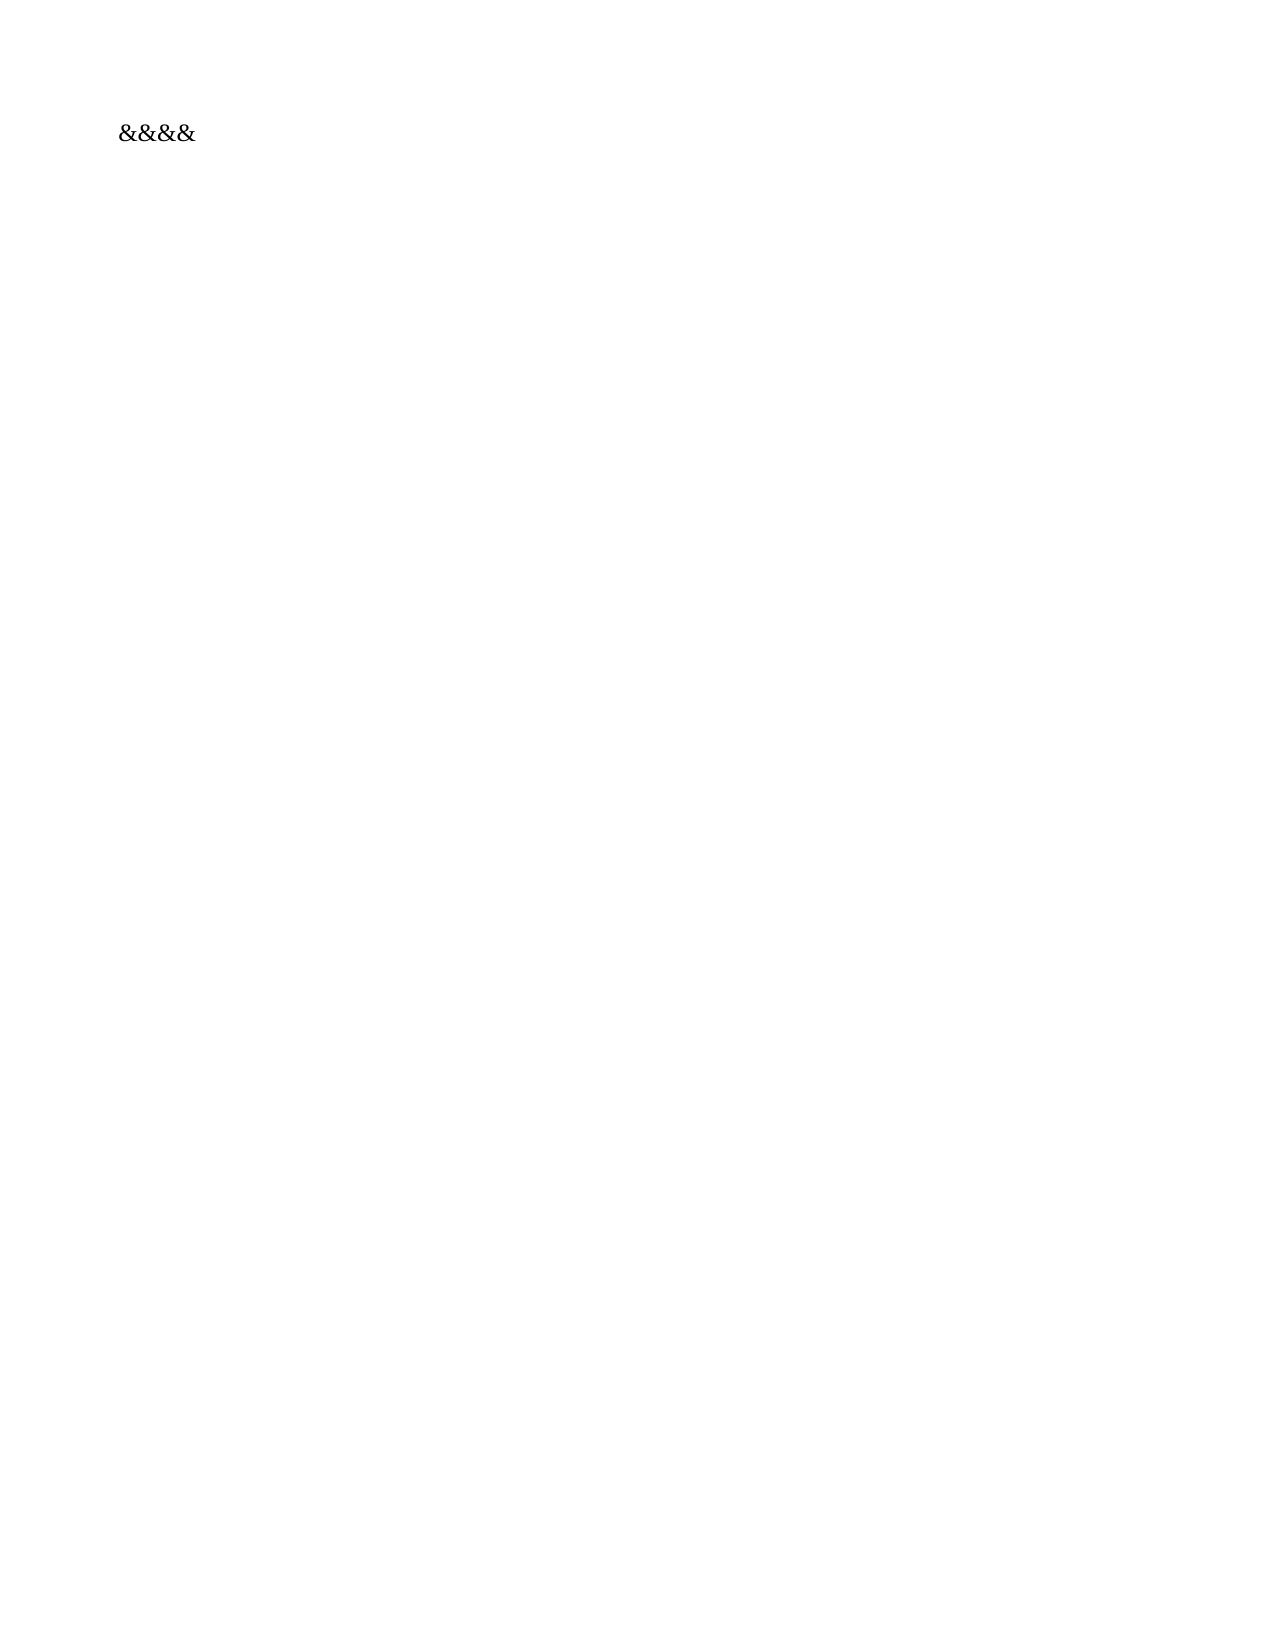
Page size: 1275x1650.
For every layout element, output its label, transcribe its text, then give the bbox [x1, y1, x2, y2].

text &&&& [118, 118, 1157, 147]
